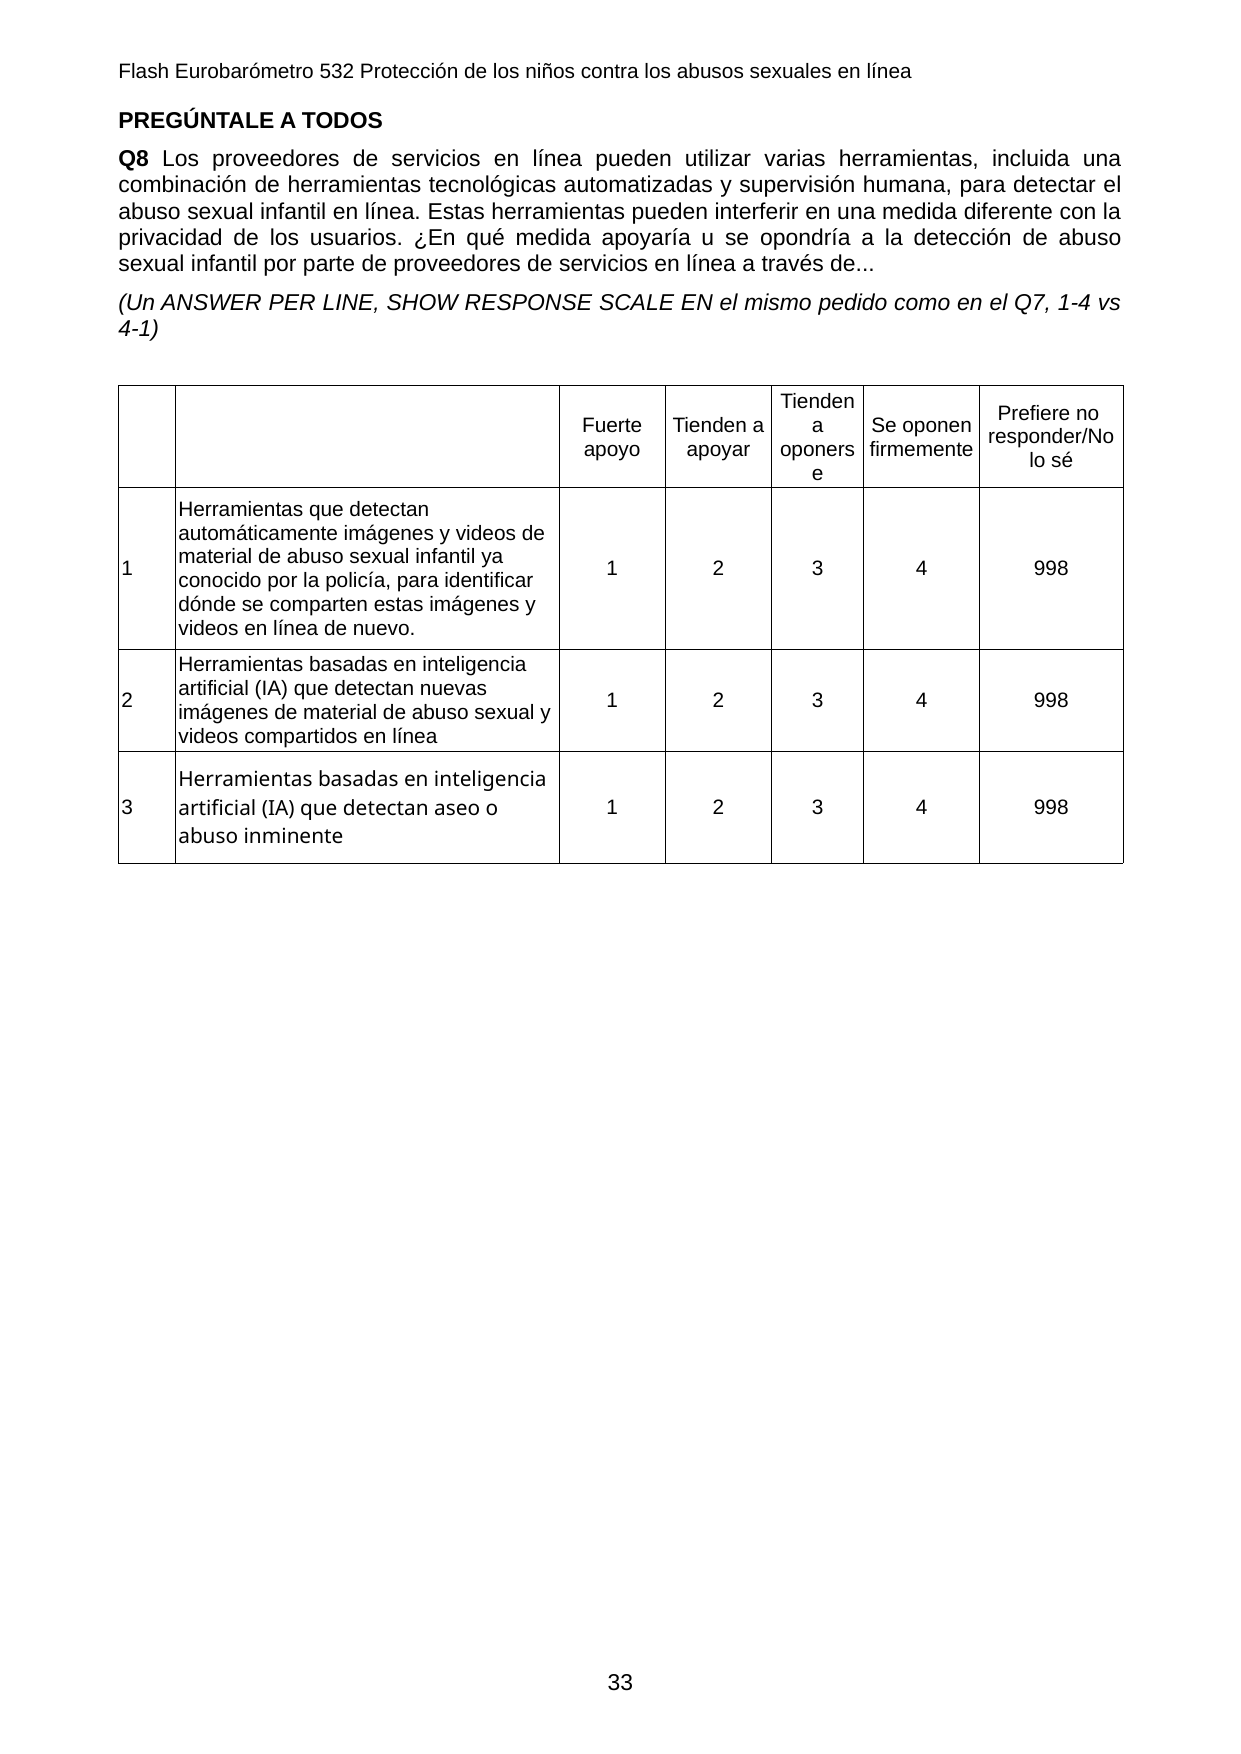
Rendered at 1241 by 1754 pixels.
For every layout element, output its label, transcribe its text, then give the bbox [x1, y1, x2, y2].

table_cell 4 [864, 488, 979, 649]
table_header Tienden a apoyar [666, 386, 771, 487]
table_cell 1 [119, 488, 175, 649]
table_cell 2 [666, 752, 771, 863]
table_cell 2 [119, 650, 175, 751]
table_cell 998 [980, 488, 1123, 649]
table_cell 3 [772, 752, 863, 863]
table_cell Herramientas basadas en inteligencia artificial (IA) que detectan nuevas imágenes de material de abuso sexual y videos compartidos en línea [176, 650, 559, 751]
table_cell 4 [864, 650, 979, 751]
table_cell 1 [560, 752, 665, 863]
table_cell 2 [666, 650, 771, 751]
table_cell 1 [560, 488, 665, 649]
table_header [176, 386, 559, 487]
table_header Se oponen firmemente [864, 386, 979, 487]
table_cell Herramientas que detectan automáticamente imágenes y videos de material de abuso sexual infantil ya conocido por la policía, para identificar dónde se comparten estas imágenes y videos en línea de nuevo. [176, 488, 559, 649]
table_cell 3 [772, 650, 863, 751]
table_cell 998 [980, 752, 1123, 863]
table_cell 4 [864, 752, 979, 863]
table_header Fuerte apoyo [560, 386, 665, 487]
table_cell 3 [119, 752, 175, 863]
text PREGÚNTALE A TODOS [118, 107, 1122, 133]
text (Un ANSWER PER LINE, SHOW RESPONSE SCALE EN el mismo pedido como en el Q7, 1-4 vs 4-1) [118, 288, 1122, 341]
table_cell 2 [666, 488, 771, 649]
table_cell 1 [560, 650, 665, 751]
table_cell 3 [772, 488, 863, 649]
table_header [119, 386, 175, 487]
table_header Tienden a oponerse [772, 386, 863, 487]
table_header Prefiere no responder/No lo sé [980, 386, 1123, 487]
table_cell 998 [980, 650, 1123, 751]
text Q8 Los proveedores de servicios en línea pueden utilizar varias herramientas, incluida una combinación de herramientas tecnológicas automatizadas y supervisión humana, para detectar el abuso sexual infantil en línea. Estas herramientas pueden interferir en una medida diferente con la privacidad de los usuarios. ¿En qué medida apoyaría u se opondría a la detección de abuso sexual infantil por parte de proveedores de servicios en línea a través de... [118, 145, 1122, 277]
table_cell Herramientas basadas en inteligencia artificial (IA) que detectan aseo o abuso inminente [176, 752, 559, 863]
